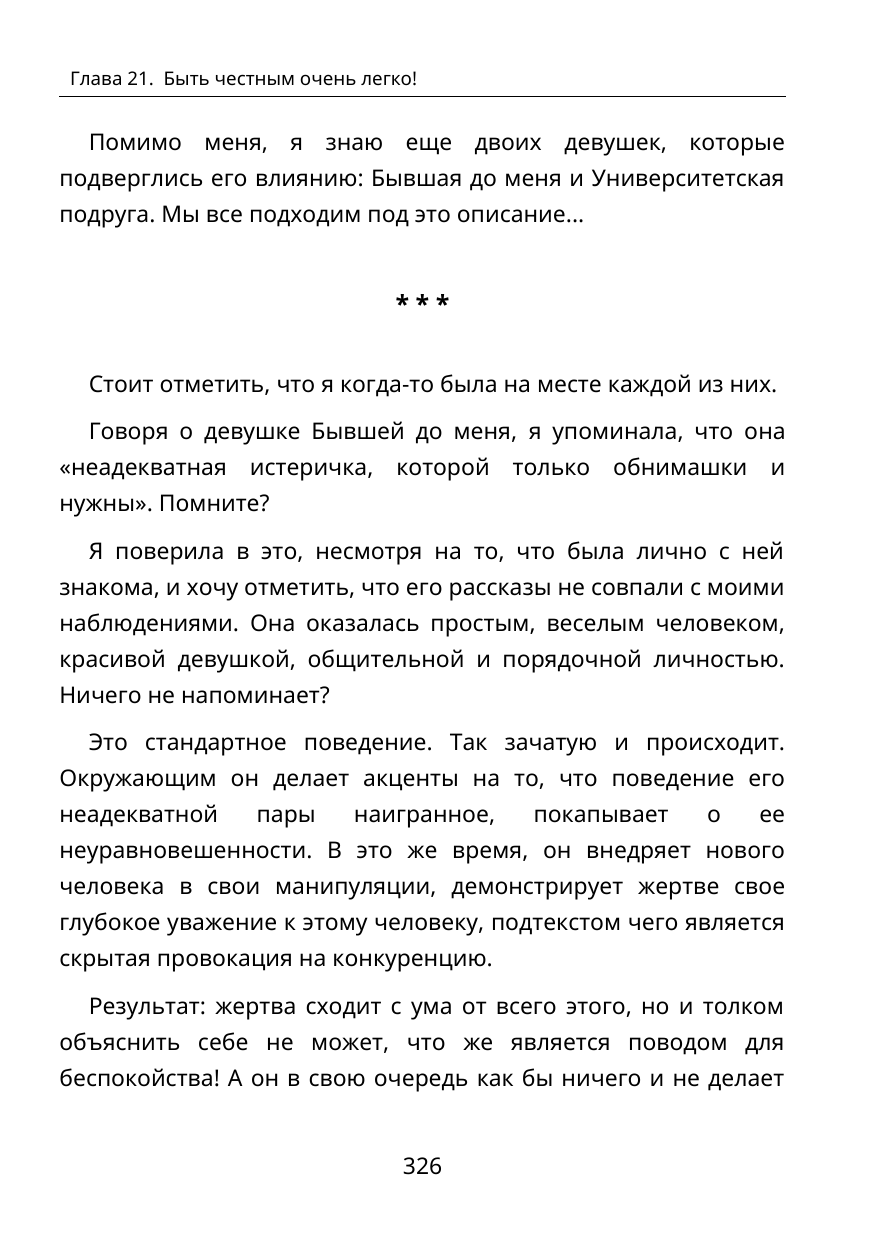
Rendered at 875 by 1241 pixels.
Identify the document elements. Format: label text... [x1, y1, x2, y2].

text Я поверила в это, несмотря на то, что была лично с ней знакома, и хочу отметить, что его рассказы не совпали с моими наблюдениями. Она оказалась простым, веселым человеком, красивой девушкой, общительной и порядочной личностью. Ничего не напоминает? [59, 535, 786, 710]
text Говоря о девушке Бывшей до меня, я упоминала, что она «неадекватная истеричка, которой только обнимашки и нужны». Помните? [59, 415, 786, 518]
subtitle * * * [59, 287, 786, 321]
text Помимо меня, я знаю еще двоих девушек, которые подверглись его влиянию: Бывшая до меня и Университетская подруга. Мы все подходим под это описание... [59, 126, 786, 229]
text Это стандартное поведение. Так зачатую и происходит. Окружающим он делает акценты на то, что поведение его неадекватной пары наигранное, покапывает о ее неуравновешенности. В это же время, он внедряет нового человека в свои манипуляции, демонстрирует жертве свое глубокое уважение к этому человеку, подтекстом чего является скрытая провокация на конкуренцию. [59, 726, 786, 973]
text Результат: жертва сходит с ума от всего этого, но и толком объяснить себе не может, что же является поводом для беспокойства! А он в свою очередь как бы ничего и не делает [59, 989, 786, 1093]
text Стоит отметить, что я когда-то была на месте каждой из них. [59, 367, 786, 399]
